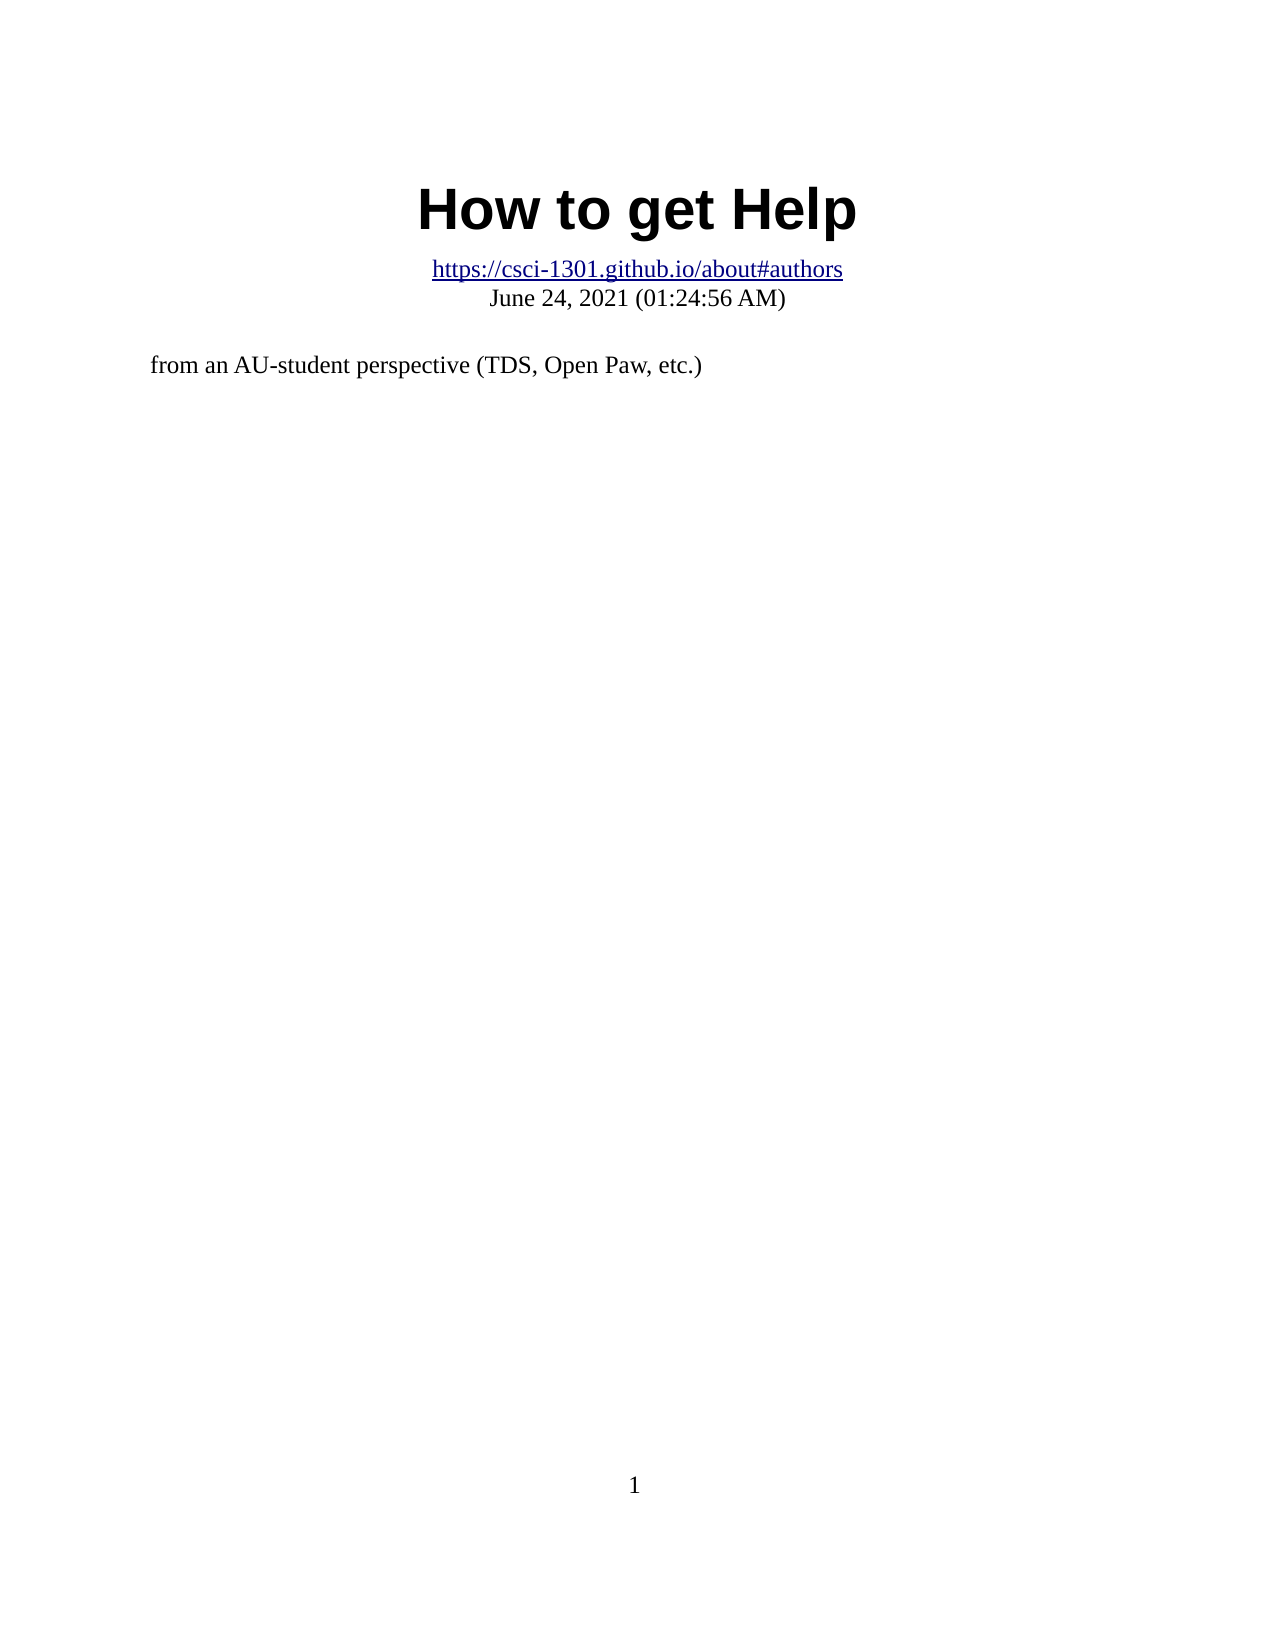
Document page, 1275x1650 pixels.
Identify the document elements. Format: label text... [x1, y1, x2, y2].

text June 24, 2021 (01:24:56 AM) [150, 283, 1125, 312]
text https://csci-1301.github.io/about#authors [150, 254, 1125, 283]
title How to get Help [150, 175, 1125, 242]
text from an AU-student perspective (TDS, Open Paw, etc.) [150, 350, 1125, 378]
